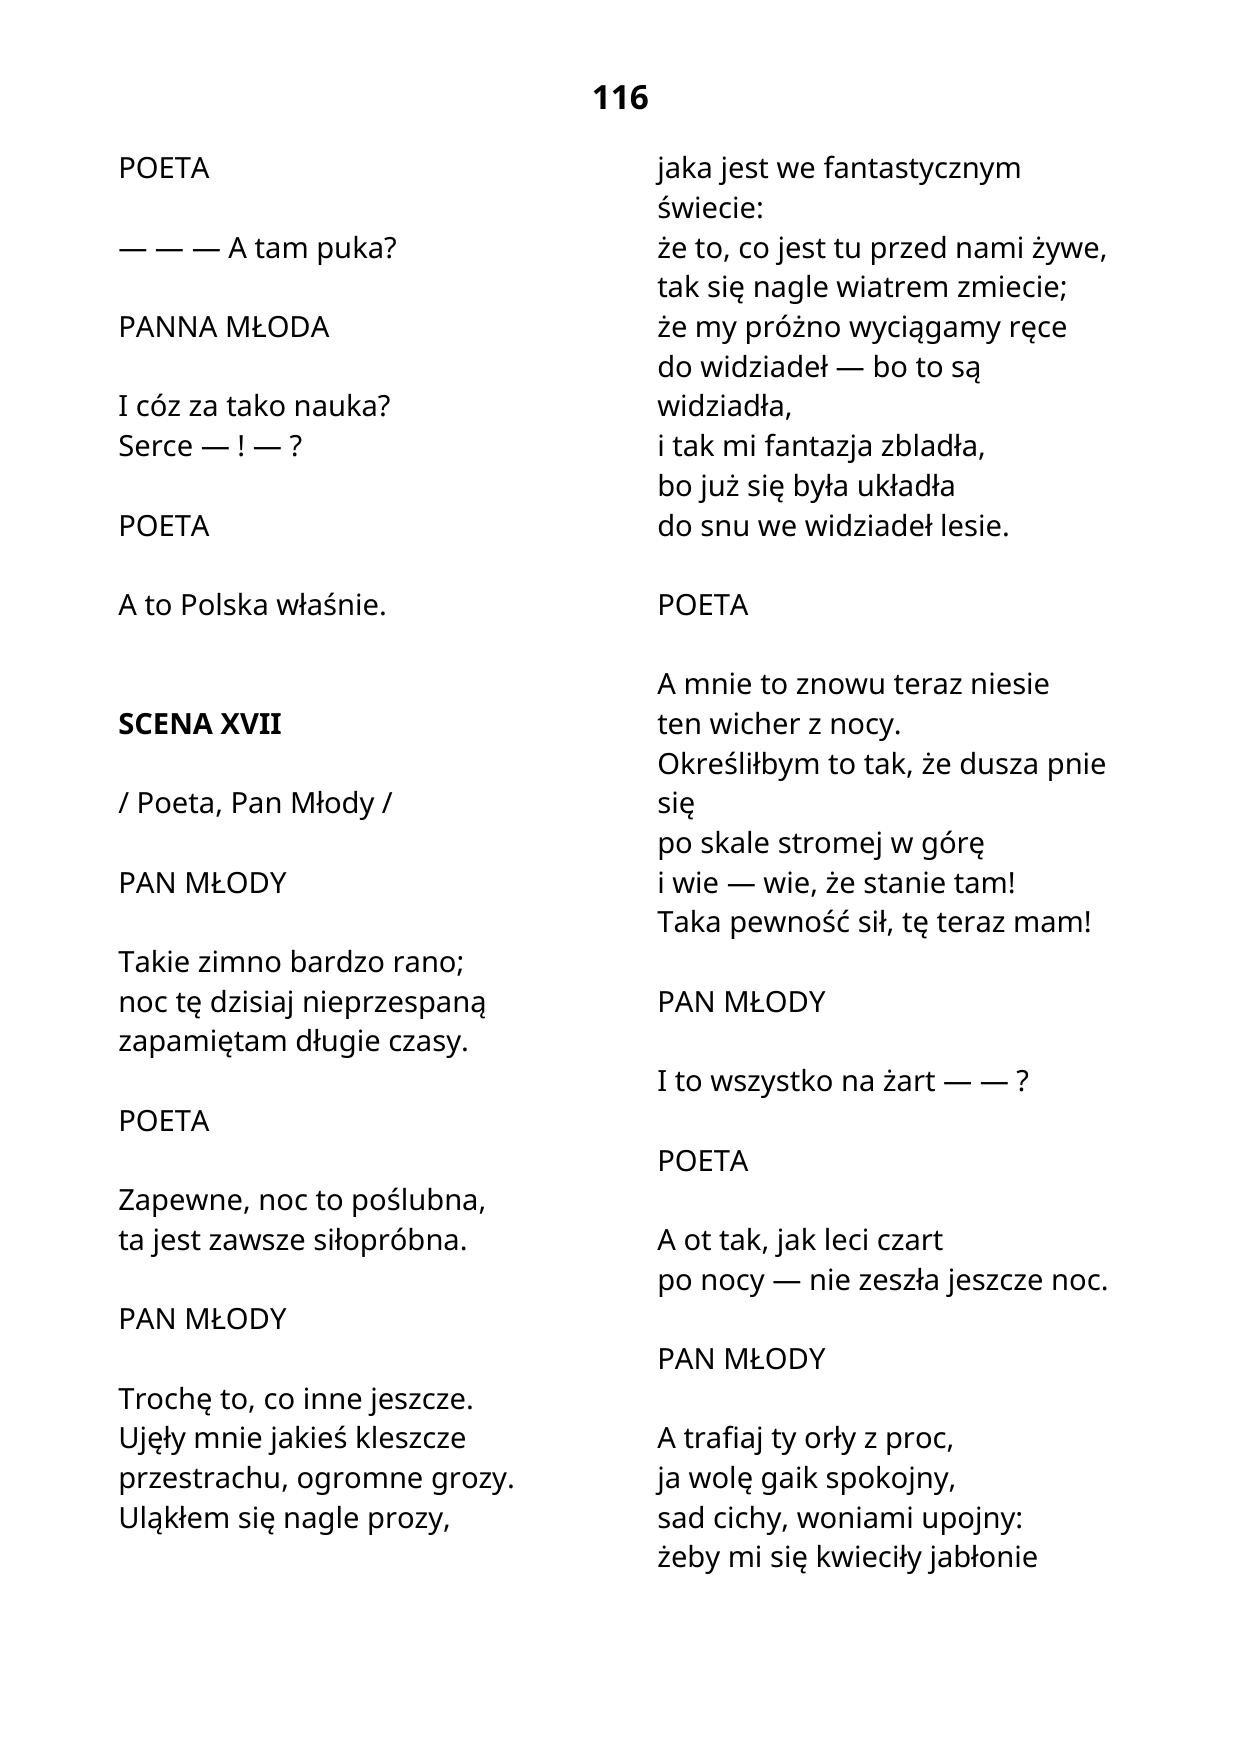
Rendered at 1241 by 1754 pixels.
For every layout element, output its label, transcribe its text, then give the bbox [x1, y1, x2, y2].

text PAN MŁODY [657, 1338, 1122, 1378]
text i tak mi fantazja zbladła, [657, 425, 1122, 465]
text jaka jest we fantastycznym świecie: [657, 148, 1122, 227]
text ja wolę gaik spokojny, [657, 1457, 1122, 1497]
text POETA [118, 505, 583, 544]
text PAN MŁODY [657, 981, 1122, 1021]
text POETA [657, 584, 1122, 624]
text Takie zimno bardzo rano; [118, 941, 583, 981]
text noc tę dzisiaj nieprzespaną [118, 981, 583, 1021]
text bo już się była układła [657, 465, 1122, 505]
text tak się nagle wiatrem zmiecie; [657, 267, 1122, 306]
text / Poeta, Pan Młody / [118, 783, 583, 822]
text po nocy — nie zeszła jeszcze noc. [657, 1259, 1122, 1298]
text PANNA MŁODA [118, 306, 583, 346]
text że to, co jest tu przed nami żywe, [657, 227, 1122, 267]
text PAN MŁODY [118, 1298, 583, 1338]
text do widziadeł — bo to są widziadła, [657, 346, 1122, 425]
text Ujęły mnie jakieś kleszcze [118, 1418, 583, 1457]
text SCENA XVII [118, 703, 583, 743]
text POETA [118, 1100, 583, 1140]
text A mnie to znowu teraz niesie [657, 663, 1122, 703]
text POETA [118, 148, 583, 187]
text Zapewne, noc to poślubna, [118, 1179, 583, 1219]
text Taka pewność sił, tę teraz mam! [657, 902, 1122, 941]
text ta jest zawsze siłopróbna. [118, 1219, 583, 1259]
text Trochę to, co inne jeszcze. [118, 1378, 583, 1418]
text A ot tak, jak leci czart [657, 1219, 1122, 1259]
text PAN MŁODY [118, 862, 583, 902]
text A to Polska właśnie. [118, 584, 583, 624]
text Określiłbym to tak, że dusza pnie się [657, 743, 1122, 822]
text I to wszystko na żart — — ? [657, 1060, 1122, 1100]
text ten wicher z nocy. [657, 703, 1122, 743]
text I cóz za tako nauka? [118, 386, 583, 425]
text i wie — wie, że stanie tam! [657, 862, 1122, 902]
text że my próżno wyciągamy ręce [657, 306, 1122, 346]
text żeby mi się kwieciły jabłonie [657, 1537, 1122, 1576]
text sad cichy, woniami upojny: [657, 1497, 1122, 1537]
text po skale stromej w górę [657, 822, 1122, 862]
text A trafiaj ty orły z proc, [657, 1418, 1122, 1457]
text do snu we widziadeł lesie. [657, 505, 1122, 544]
text przestrachu, ogromne grozy. [118, 1457, 583, 1497]
text POETA [657, 1140, 1122, 1179]
text Uląkłem się nagle prozy, [118, 1497, 583, 1537]
text — — — A tam puka? [118, 227, 583, 267]
text Serce — ! — ? [118, 425, 583, 465]
text zapamiętam długie czasy. [118, 1021, 583, 1060]
